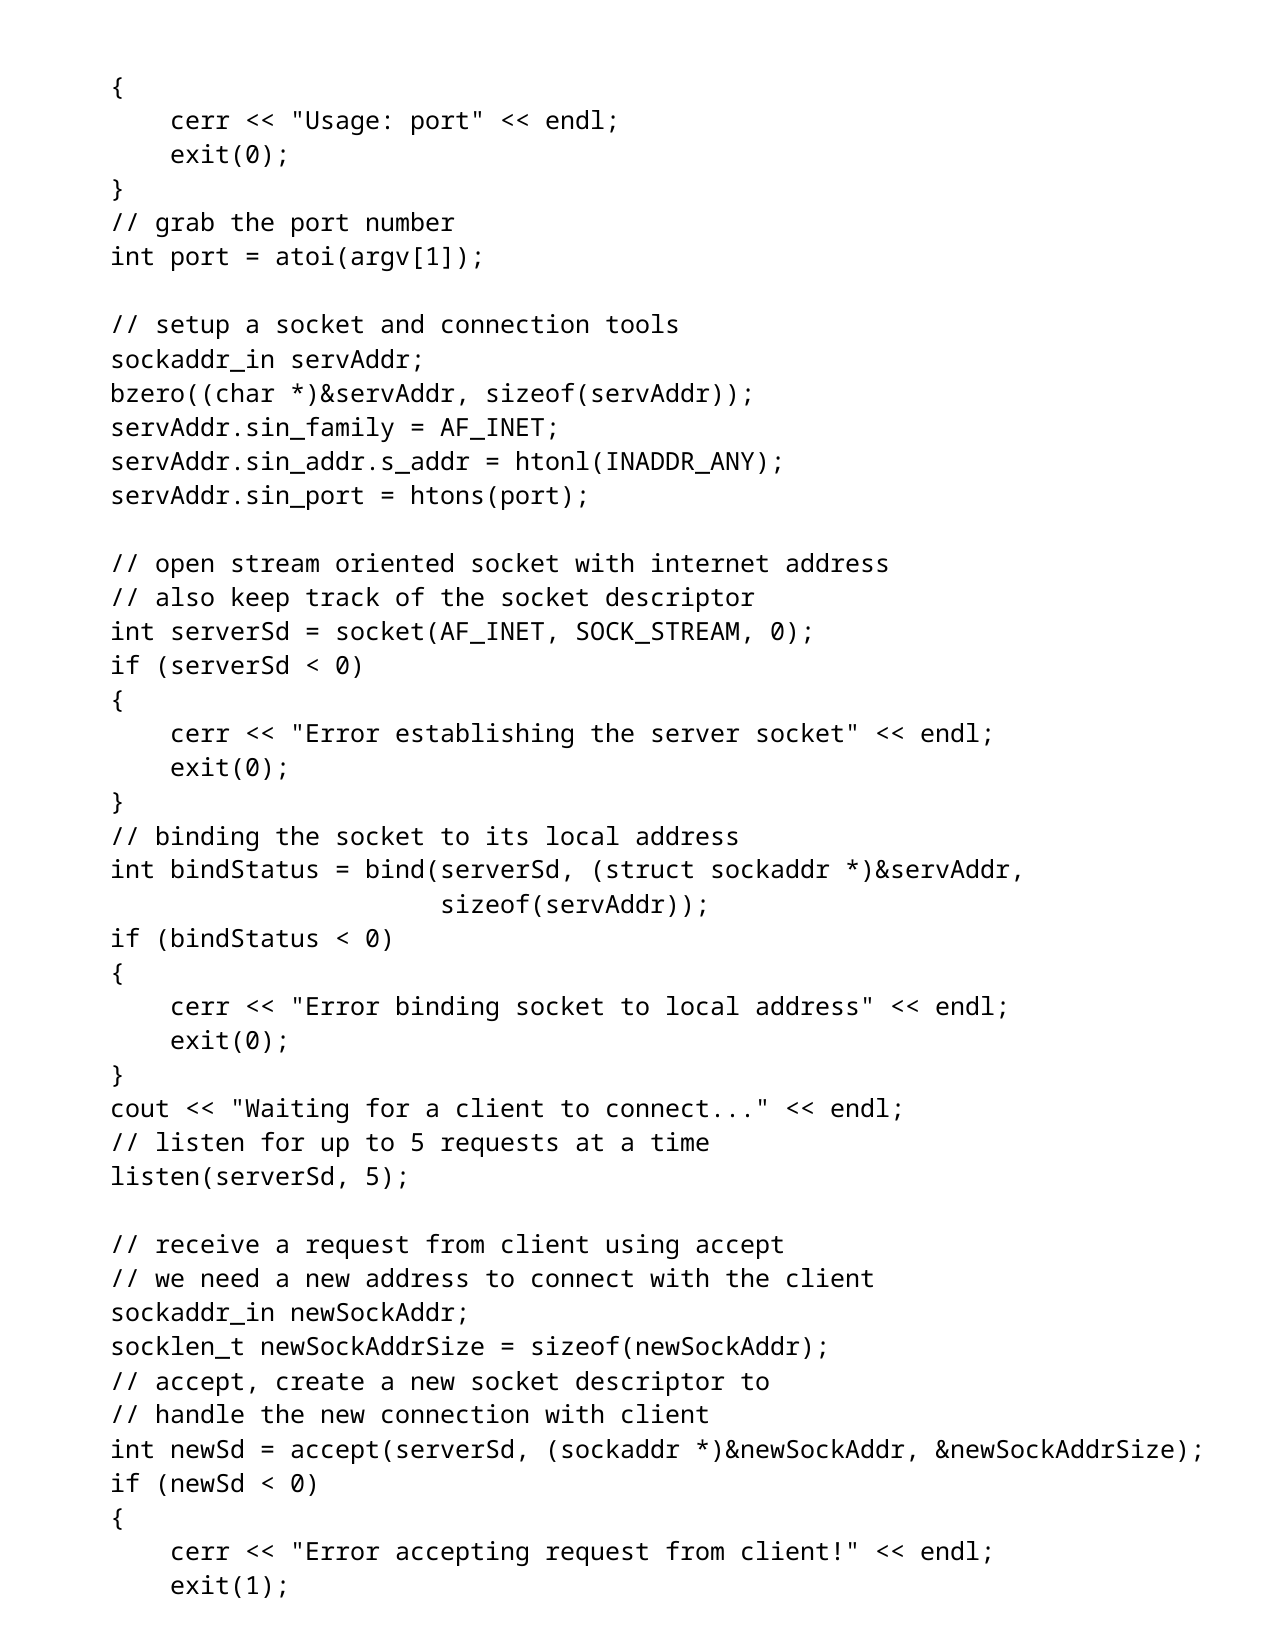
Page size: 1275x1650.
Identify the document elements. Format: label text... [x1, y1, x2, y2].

text sockaddr_in newSockAddr; [50, 1295, 1225, 1329]
text sizeof(servAddr)); [50, 886, 1225, 920]
text } [50, 784, 1225, 818]
text // handle the new connection with client [50, 1397, 1225, 1431]
text // binding the socket to its local address [50, 818, 1225, 852]
text // grab the port number [50, 205, 1225, 239]
text servAddr.sin_addr.s_addr = htonl(INADDR_ANY); [50, 443, 1225, 477]
text // open stream oriented socket with internet address [50, 546, 1225, 580]
text servAddr.sin_port = htons(port); [50, 477, 1225, 512]
text cerr << "Error establishing the server socket" << endl; [50, 716, 1225, 750]
text { [50, 682, 1225, 716]
text sockaddr_in servAddr; [50, 341, 1225, 375]
text int serverSd = socket(AF_INET, SOCK_STREAM, 0); [50, 614, 1225, 648]
text // receive a request from client using accept [50, 1227, 1225, 1261]
text } [50, 1057, 1225, 1091]
text // setup a socket and connection tools [50, 307, 1225, 341]
text cerr << "Usage: port" << endl; [50, 103, 1225, 137]
text socklen_t newSockAddrSize = sizeof(newSockAddr); [50, 1329, 1225, 1363]
text // we need a new address to connect with the client [50, 1261, 1225, 1295]
text listen(serverSd, 5); [50, 1159, 1225, 1193]
text cout << "Waiting for a client to connect..." << endl; [50, 1091, 1225, 1125]
text // accept, create a new socket descriptor to [50, 1363, 1225, 1397]
text if (bindStatus < 0) [50, 920, 1225, 954]
text bzero((char *)&servAddr, sizeof(servAddr)); [50, 375, 1225, 409]
text exit(0); [50, 1022, 1225, 1057]
text exit(1); [50, 1567, 1225, 1602]
text // also keep track of the socket descriptor [50, 580, 1225, 614]
text { [50, 954, 1225, 988]
text // listen for up to 5 requests at a time [50, 1125, 1225, 1159]
text int newSd = accept(serverSd, (sockaddr *)&newSockAddr, &newSockAddrSize); [50, 1431, 1225, 1465]
text if (newSd < 0) [50, 1465, 1225, 1499]
text cerr << "Error accepting request from client!" << endl; [50, 1533, 1225, 1567]
text int bindStatus = bind(serverSd, (struct sockaddr *)&servAddr, [50, 852, 1225, 886]
text { [50, 1499, 1225, 1533]
text { [50, 69, 1225, 103]
text } [50, 171, 1225, 205]
text exit(0); [50, 137, 1225, 171]
text exit(0); [50, 750, 1225, 784]
text cerr << "Error binding socket to local address" << endl; [50, 988, 1225, 1022]
text servAddr.sin_family = AF_INET; [50, 409, 1225, 443]
text if (serverSd < 0) [50, 648, 1225, 682]
text int port = atoi(argv[1]); [50, 239, 1225, 273]
